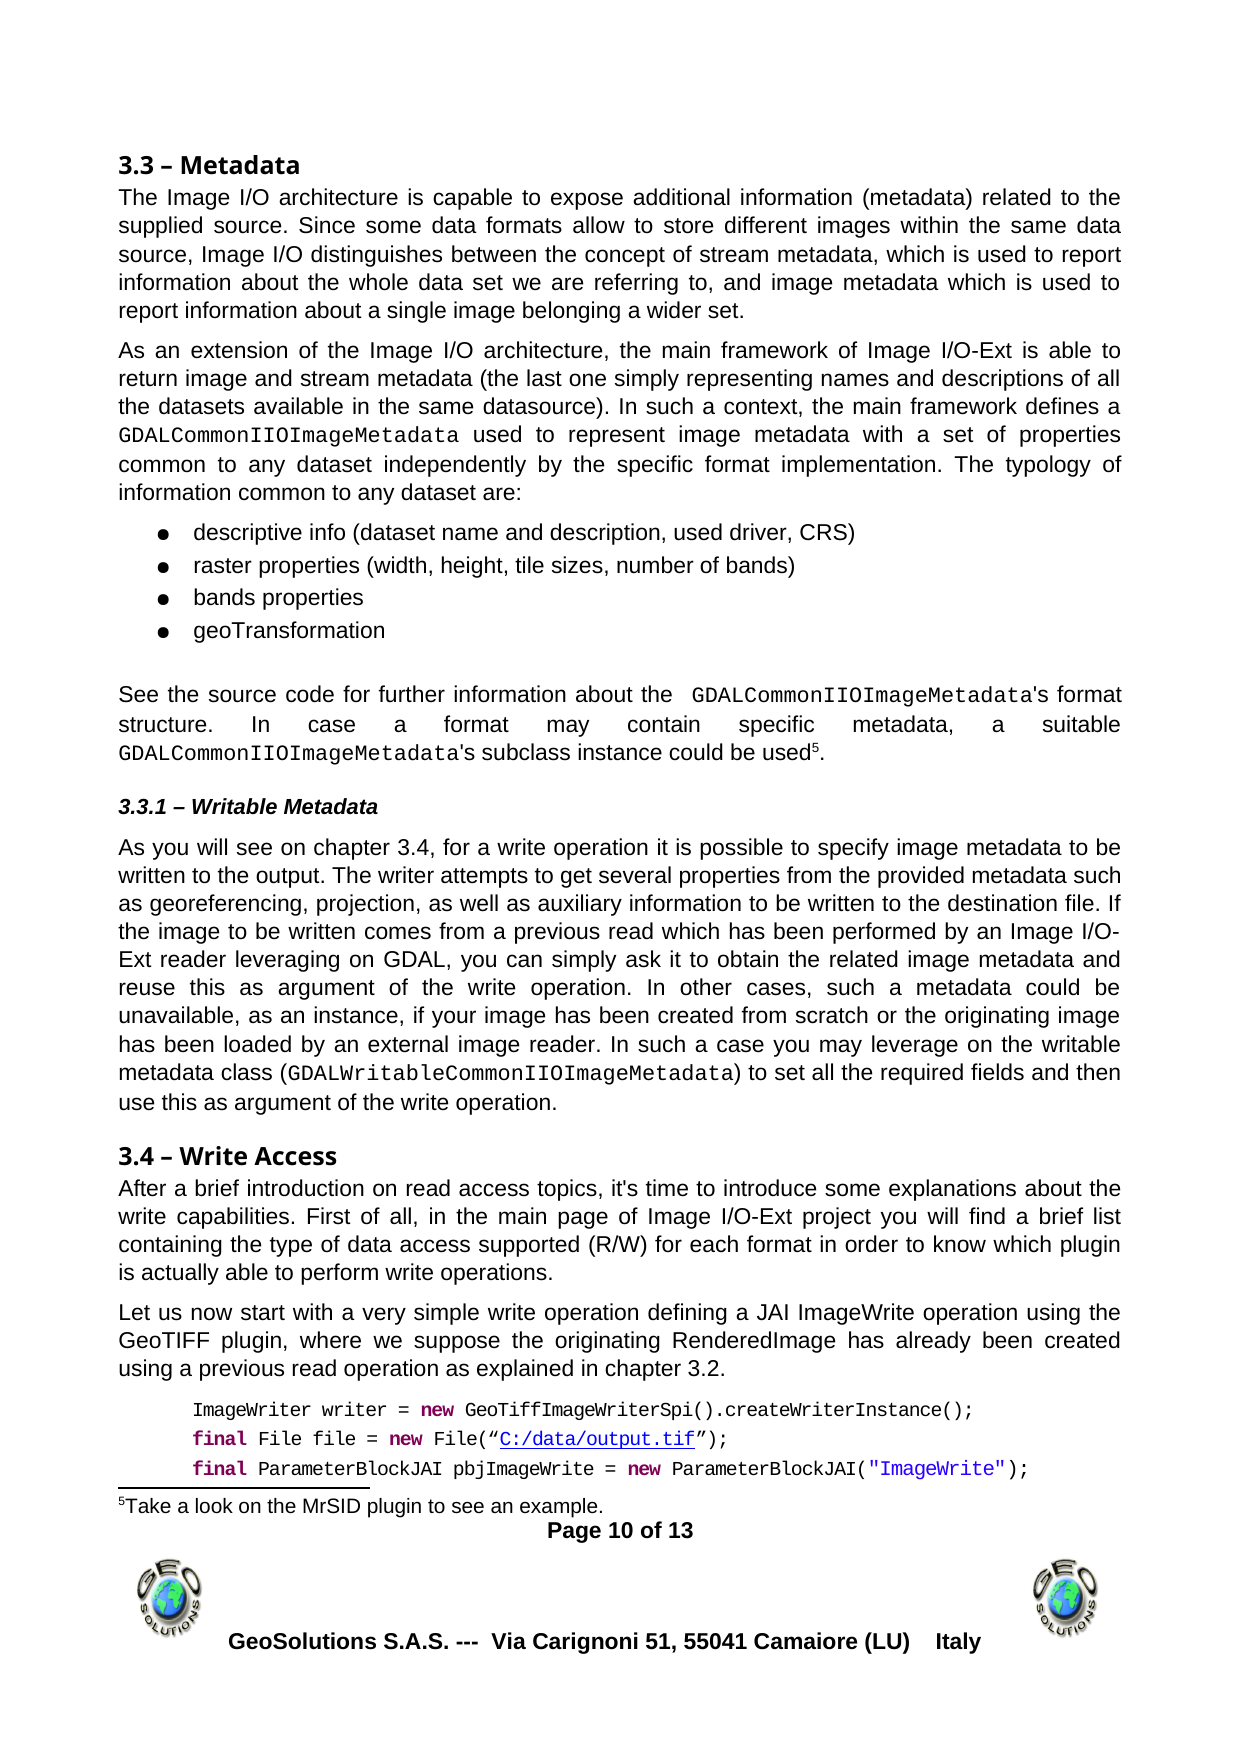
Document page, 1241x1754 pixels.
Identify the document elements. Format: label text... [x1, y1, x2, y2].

list descriptive info (dataset name and description, used driver, CRS) [156, 519, 1122, 546]
text After a brief introduction on read access topics, it's time to introduce some explanations about the write capabilities. First of all, in the main page of Image I/O-Ext project you will find a brief list containing the type of data access supported (R/W) for each format in order to know which plugin is actually able to perform write operations. [118, 1176, 1122, 1286]
text As you will see on chapter 3.4, for a write operation it is possible to specify image metadata to be written to the output. The writer attempts to get several properties from the provided metadata such as georeferencing, projection, as well as auxiliary information to be written to the destination file. If the image to be written comes from a previous read which has been performed by an Image I/O-Ext reader leveraging on GDAL, you can simply ask it to obtain the related image metadata and reuse this as argument of the write operation. In other cases, such a metadata could be unavailable, as an instance, if your image has been created from scratch or the originating image has been loaded by an external image reader. In such a case you may leverage on the writable metadata class (GDALWritableCommonIIOImageMetadata) to set all the required fields and then use this as argument of the write operation. [118, 834, 1122, 1115]
text final ParameterBlockJAI pbjImageWrite = new ParameterBlockJAI("ImageWrite"); [118, 1457, 1122, 1480]
text final File file = new File(“C:/data/output.tif”); [118, 1427, 1122, 1451]
list raster properties (width, height, tile sizes, number of bands) [156, 552, 1122, 579]
subtitle 3.3 – Metadata [118, 148, 1122, 182]
text See the source code for further information about the GDALCommonIIOImageMetadata's format structure. In case a format may contain specific metadata, a suitable GDALCommonIIOImageMetadata's subclass instance could be used. [118, 682, 1122, 767]
subtitle 3.3.1 – Writable Metadata [118, 795, 1122, 819]
list geoTransformation [156, 617, 1122, 644]
subtitle 3.4 – Write Access [118, 1138, 1122, 1172]
text Take a look on the MrSID plugin to see an example. [118, 1494, 1122, 1518]
picture [1030, 1552, 1101, 1641]
text ImageWriter writer = new GeoTiffImageWriterSpi().createWriterInstance(); [118, 1397, 1122, 1421]
list bands properties [156, 584, 1122, 611]
picture [134, 1552, 205, 1641]
text Let us now start with a very simple write operation defining a JAI ImageWrite operation using the GeoTIFF plugin, where we suppose the originating RenderedImage has already been created using a previous read operation as explained in chapter 3.2. [118, 1300, 1122, 1383]
text The Image I/O architecture is capable to expose additional information (metadata) related to the supplied source. Since some data formats allow to store different images within the same data source, Image I/O distinguishes between the concept of stream metadata, which is used to report information about the whole data set we are referring to, and image metadata which is used to report information about a single image belonging a wider set. [118, 185, 1122, 323]
text As an extension of the Image I/O architecture, the main framework of Image I/O-Ext is able to return image and stream metadata (the last one simply representing names and descriptions of all the datasets available in the same datasource). In such a context, the main framework defines a GDALCommonIIOImageMetadata used to represent image metadata with a set of properties common to any dataset independently by the specific format implementation. The typology of information common to any dataset are: [118, 337, 1122, 505]
